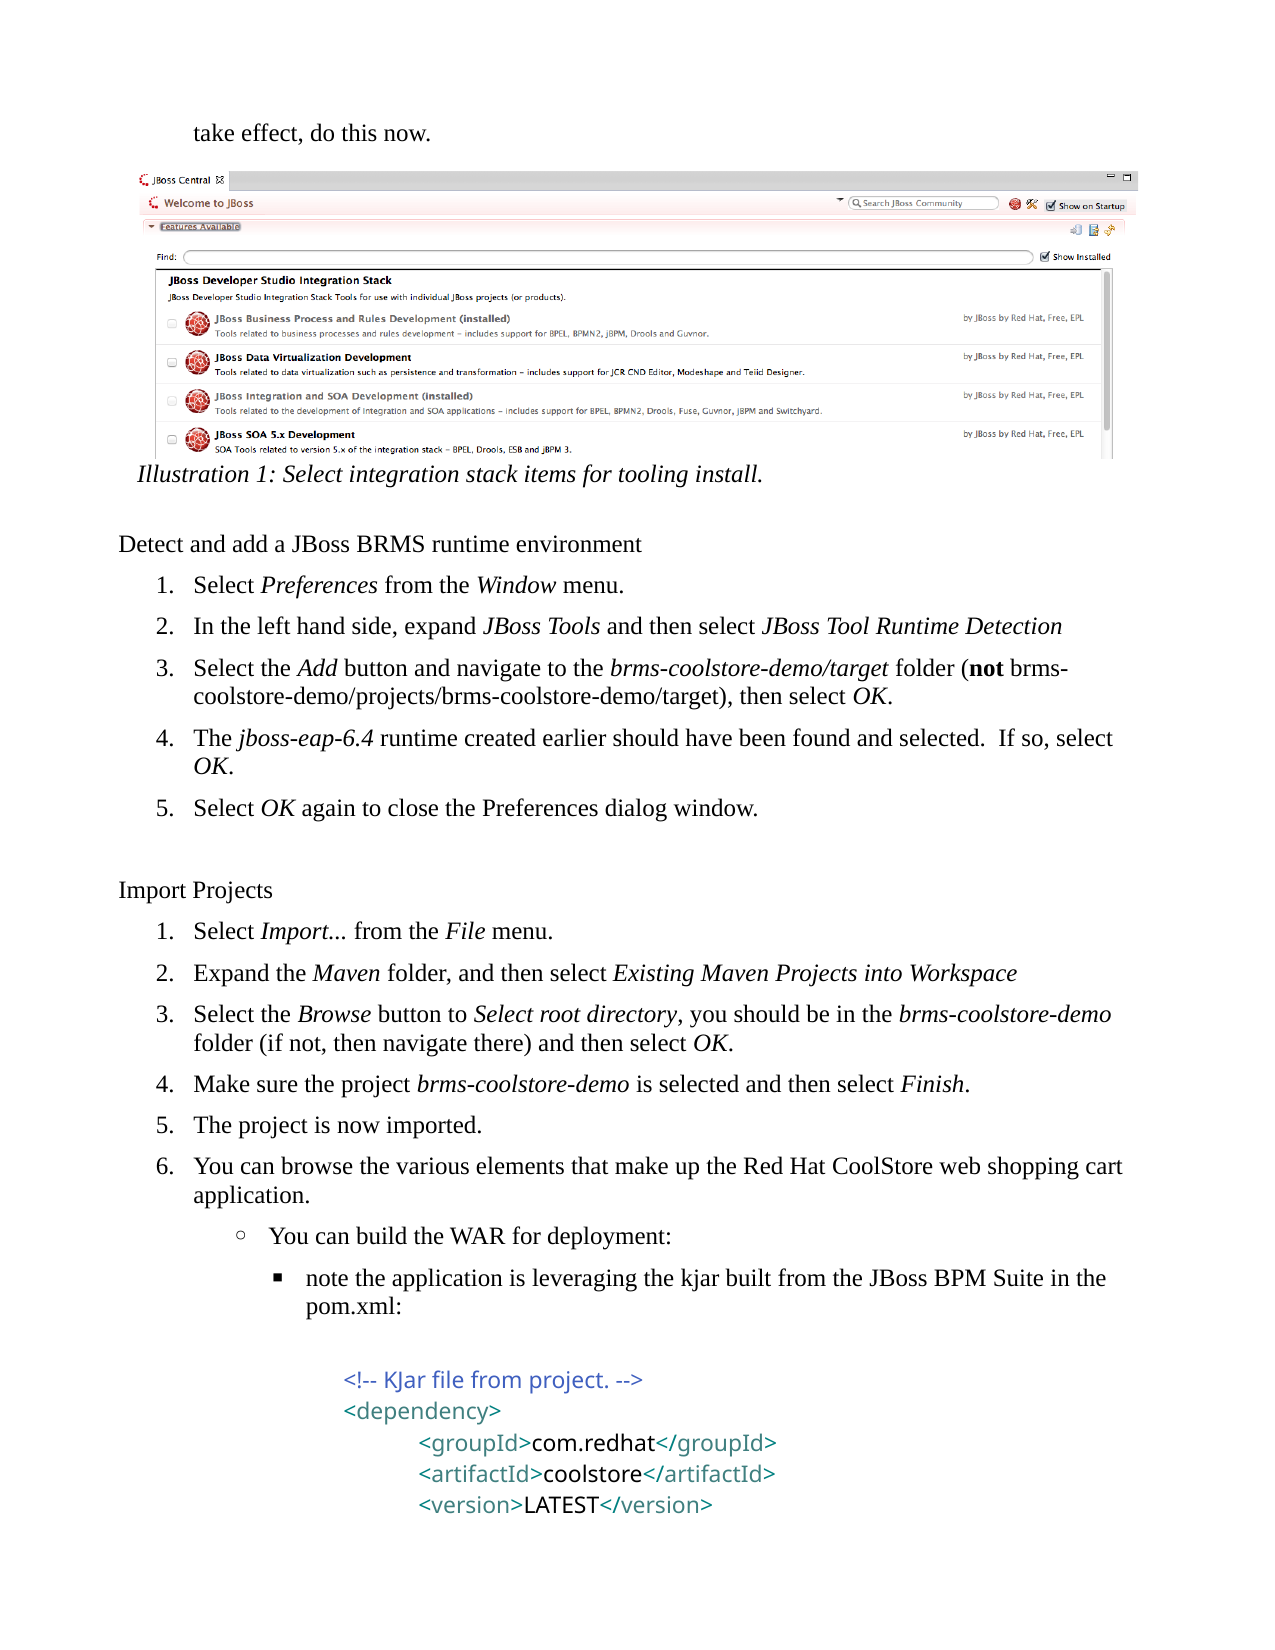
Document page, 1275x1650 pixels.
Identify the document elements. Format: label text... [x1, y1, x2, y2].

text <groupId>com.redhat</groupId> [118, 1426, 1157, 1458]
list note the application is leveraging the kjar built from the JBoss BPM Suite in the pom.xml: [268, 1263, 1157, 1320]
list Expand the Maven folder, and then select Existing Maven Projects into Workspace [156, 958, 1157, 986]
text <!-- KJar file from project. --> [118, 1364, 1157, 1395]
picture [136, 171, 1139, 459]
text <version>LATEST</version> [118, 1489, 1157, 1520]
list The project is now imported. [156, 1110, 1157, 1139]
list The jboss-eap-6.4 runtime created earlier should have been found and selected. If so, select OK. [156, 723, 1157, 780]
text <dependency> [118, 1395, 1157, 1426]
list You can browse the various elements that make up the Red Hat CoolStore web shopping cart application. [156, 1151, 1157, 1209]
list Illustration 1: Select integration stack items for tooling install. [137, 459, 1138, 488]
list In the left hand side, expand JBoss Tools and then select JBoss Tool Runtime Detection [156, 611, 1157, 640]
list Make sure the project brms-coolstore-demo is selected and then select Finish. [156, 1069, 1157, 1098]
text Import Projects [118, 875, 1157, 904]
list You can build the WAR for deployment: [231, 1221, 1157, 1250]
list take effect, do this now. [156, 118, 1157, 147]
list Select the Browse button to Select root directory, you should be in the brms-coolstore-demo folder (if not, then navigate there) and then select OK. [156, 999, 1157, 1056]
text <artifactId>coolstore</artifactId> [118, 1458, 1157, 1489]
text Detect and add a JBoss BRMS runtime environment [118, 529, 1157, 558]
list Select Import... from the File menu. [156, 916, 1157, 945]
list Select OK again to close the Preferences dialog window. [156, 793, 1157, 821]
list Select Preferences from the Window menu. [156, 570, 1157, 599]
list Select the Add button and navigate to the brms-coolstore-demo/target folder (not brms-coolstore-demo/projects/brms-coolstore-demo/target), then select OK. [156, 653, 1157, 710]
